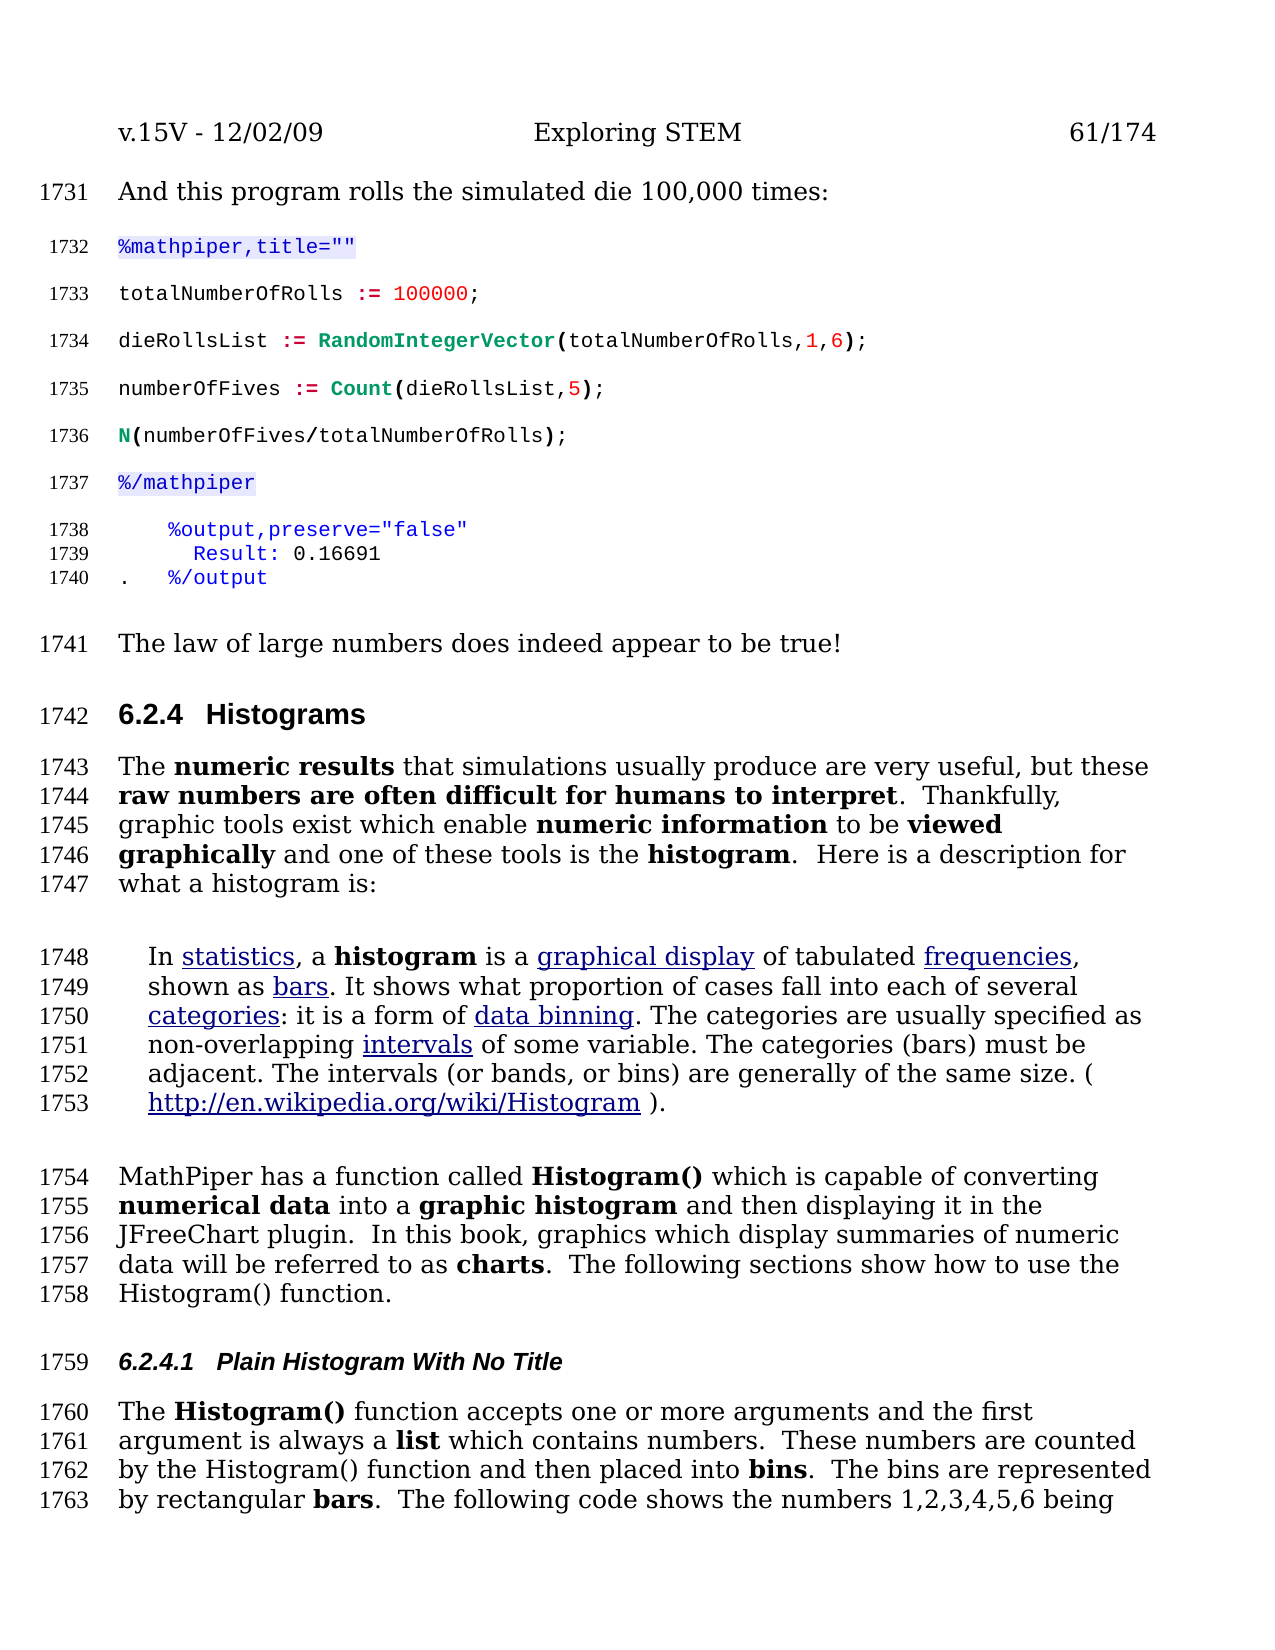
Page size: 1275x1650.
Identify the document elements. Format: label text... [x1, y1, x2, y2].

text In statistics, a histogram is a graphical display of tabulated frequencies, shown as bars. It shows what proportion of cases fall into each of several categories: it is a form of data binning. The categories are usually specified as non-overlapping intervals of some variable. The categories (bars) must be adjacent. The intervals (or bands, or bins) are generally of the same size. ( http://en.wikipedia.org/wiki/Histogram ). [148, 942, 1157, 1117]
text %mathpiper,title="" [118, 236, 1157, 259]
text The Histogram() function accepts one or more arguments and the first argument is always a list which contains numbers. These numbers are counted by the Histogram() function and then placed into bins. The bins are represented by rectangular bars. The following code shows the numbers 1,2,3,4,5,6 being [118, 1397, 1157, 1514]
text totalNumberOfRolls := 100000; [118, 283, 1157, 307]
text numberOfFives := Count(dieRollsList,5); [118, 377, 1157, 401]
text The numeric results that simulations usually produce are very useful, but these raw numbers are often difficult for humans to interpret. Thankfully, graphic tools exist which enable numeric information to be viewed graphically and one of these tools is the histogram. Here is a description for what a histogram is: [118, 751, 1157, 898]
text . %/output [118, 567, 1157, 590]
text dieRollsList := RandomIntegerVector(totalNumberOfRolls,1,6); [118, 330, 1157, 354]
text N(numberOfFives/totalNumberOfRolls); [118, 425, 1157, 448]
text %output,preserve="false" [118, 519, 1157, 543]
text %/mathpiper [118, 472, 1157, 496]
text Result: 0.16691 [118, 543, 1157, 567]
text And this program rolls the simulated die 100,000 times: [118, 177, 1157, 206]
text MathPiper has a function called Histogram() which is capable of converting numerical data into a graphic histogram and then displaying it in the JFreeChart plugin. In this book, graphics which display summaries of numeric data will be referred to as charts. The following sections show how to use the Histogram() function. [118, 1162, 1157, 1308]
text The law of large numbers does indeed appear to be true! [118, 629, 1157, 658]
subtitle Histograms [118, 697, 1157, 731]
subtitle Plain Histogram With No Title [118, 1347, 1157, 1376]
